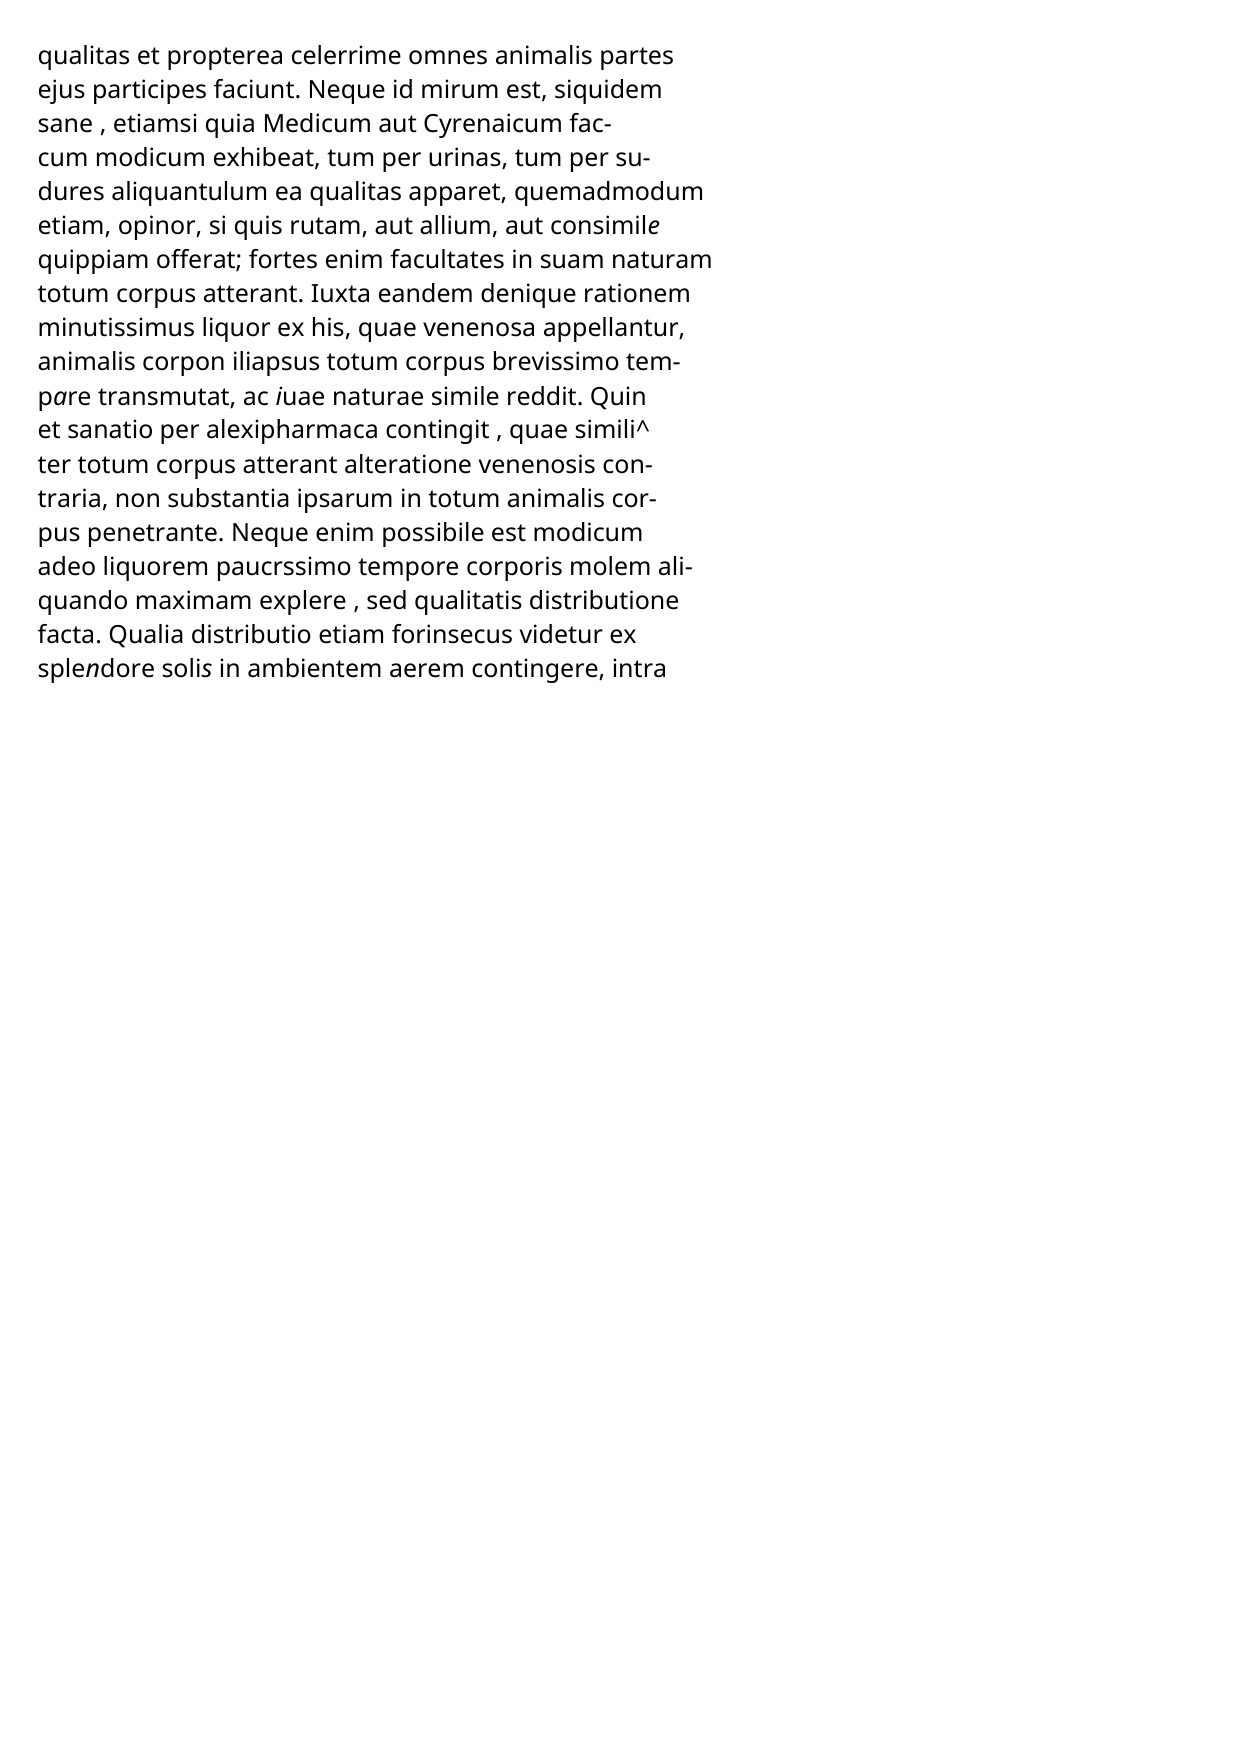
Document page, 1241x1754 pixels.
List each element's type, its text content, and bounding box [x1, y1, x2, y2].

text qualitas et propterea celerrime omnes animalis partes ejus participes faciunt. Neque id mirum est, siquidem sane , etiamsi quia Medicum aut Cyrenaicum fac- cum modicum exhibeat, tum per urinas, tum per su- dures aliquantulum ea qualitas apparet, quemadmodum etiam, opinor, si quis rutam, aut allium, aut consimile quippiam offerat; fortes enim facultates in suam naturam totum corpus atterant. Iuxta eandem denique rationem minutissimus liquor ex his, quae venenosa appellantur, animalis corpon iliapsus totum corpus brevissimo tem- pare transmutat, ac iuae naturae simile reddit. Quin et sanatio per alexipharmaca contingit , quae simili^ ter totum corpus atterant alteratione venenosis con- traria, non substantia ipsarum in totum animalis cor- pus penetrante. Neque enim possibile est modicum adeo liquorem paucrssimo tempore corporis molem ali- quando maximam explere , sed qualitatis distributione facta. Qualia distributio etiam forinsecus videtur ex splendore solis in ambientem aerem contingere, intra [37, 37, 1203, 685]
